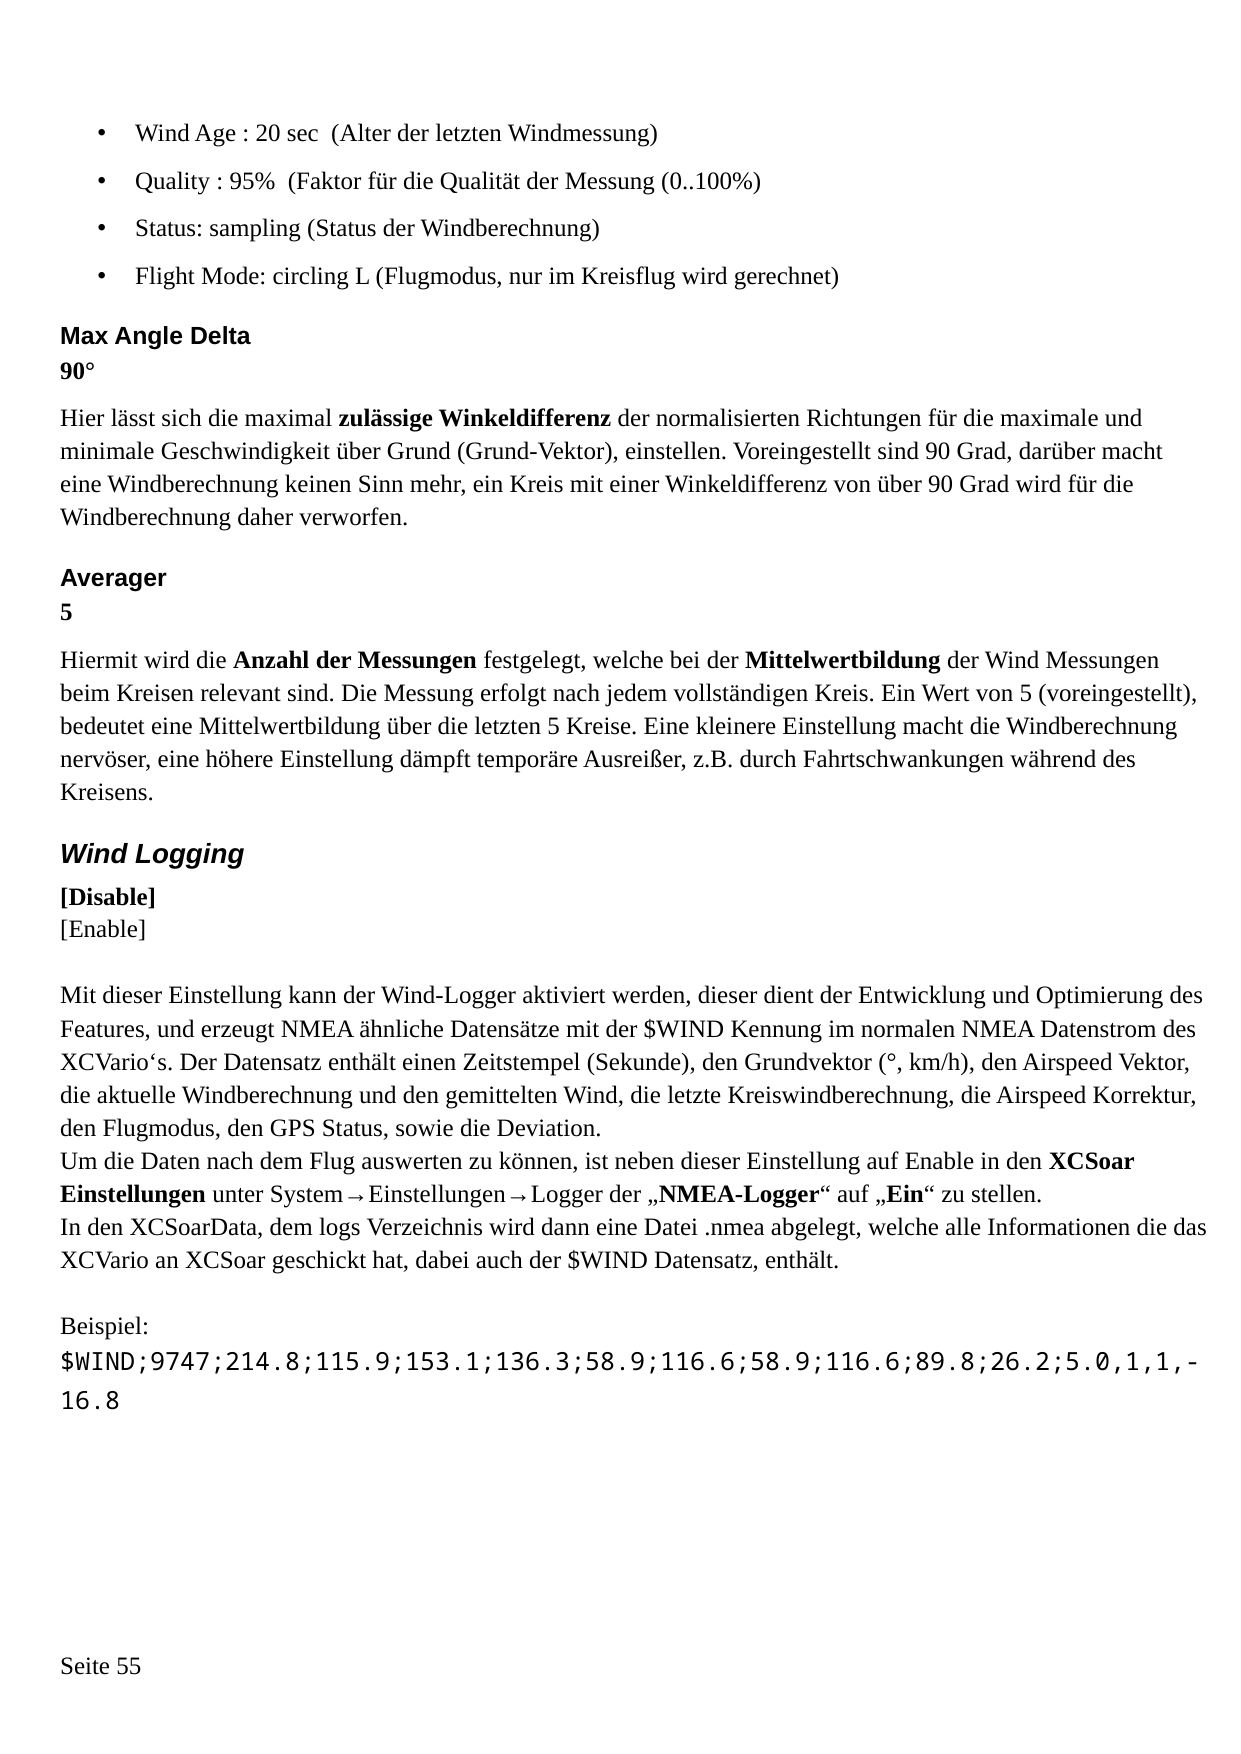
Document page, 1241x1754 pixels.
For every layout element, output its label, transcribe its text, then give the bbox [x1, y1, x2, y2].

subtitle Max Angle Delta [60, 321, 1207, 349]
list Flight Mode: circling L (Flugmodus, nur im Kreisflug wird gerechnet) [97, 261, 1207, 290]
text 5 [60, 597, 1207, 626]
text Hiermit wird die Anzahl der Messungen festgelegt, welche bei der Mittelwertbildung der Wind Messungen beim Kreisen relevant sind. Die Messung erfolgt nach jedem vollständigen Kreis. Ein Wert von 5 (voreingestellt), bedeutet eine Mittelwertbildung über die letzten 5 Kreise. Eine kleinere Einstellung macht die Windberechnung nervöser, eine höhere Einstellung dämpft temporäre Ausreißer, z.B. durch Fahrtschwankungen während des Kreisens. [60, 645, 1207, 806]
text [Disable] [60, 882, 1207, 910]
text 90° [60, 356, 1207, 384]
text [Enable] [60, 914, 1207, 943]
subtitle Wind Logging [60, 837, 1207, 869]
text Mit dieser Einstellung kann der Wind-Logger aktiviert werden, dieser dient der Entwicklung und Optimierung des Features, und erzeugt NMEA ähnliche Datensätze mit der $WIND Kennung im normalen NMEA Datenstrom des XCVario‘s. Der Datensatz enthält einen Zeitstempel (Sekunde), den Grundvektor (°, km/h), den Airspeed Vektor, die aktuelle Windberechnung und den gemittelten Wind, die letzte Kreiswindberechnung, die Airspeed Korrektur, den Flugmodus, den GPS Status, sowie die Deviation. [60, 981, 1207, 1141]
list Wind Age : 20 sec (Alter der letzten Windmessung) [97, 118, 1207, 147]
list Quality : 95% (Faktor für die Qualität der Messung (0..100%) [97, 166, 1207, 194]
text In den XCSoarData, dem logs Verzeichnis wird dann eine Datei .nmea abgelegt, welche alle Informationen die das XCVario an XCSoar geschickt hat, dabei auch der $WIND Datensatz, enthält. [60, 1212, 1207, 1273]
text Hier lässt sich die maximal zulässige Winkeldifferenz der normalisierten Richtungen für die maximale und minimale Geschwindigkeit über Grund (Grund-Vektor), einstellen. Voreingestellt sind 90 Grad, darüber macht eine Windberechnung keinen Sinn mehr, ein Kreis mit einer Winkeldifferenz von über 90 Grad wird für die Windberechnung daher verworfen. [60, 403, 1207, 531]
list Status: sampling (Status der Windberechnung) [97, 213, 1207, 242]
text Beispiel: [60, 1311, 1207, 1339]
subtitle Averager [60, 563, 1207, 591]
text $WIND;9747;214.8;115.9;153.1;136.3;58.9;116.6;58.9;116.6;89.8;26.2;5.0,1,1,-16.8 [60, 1344, 1207, 1417]
text Um die Daten nach dem Flug auswerten zu können, ist neben dieser Einstellung auf Enable in den XCSoar Einstellungen unter System→Einstellungen→Logger der „NMEA-Logger“ auf „Ein“ zu stellen. [60, 1146, 1207, 1207]
